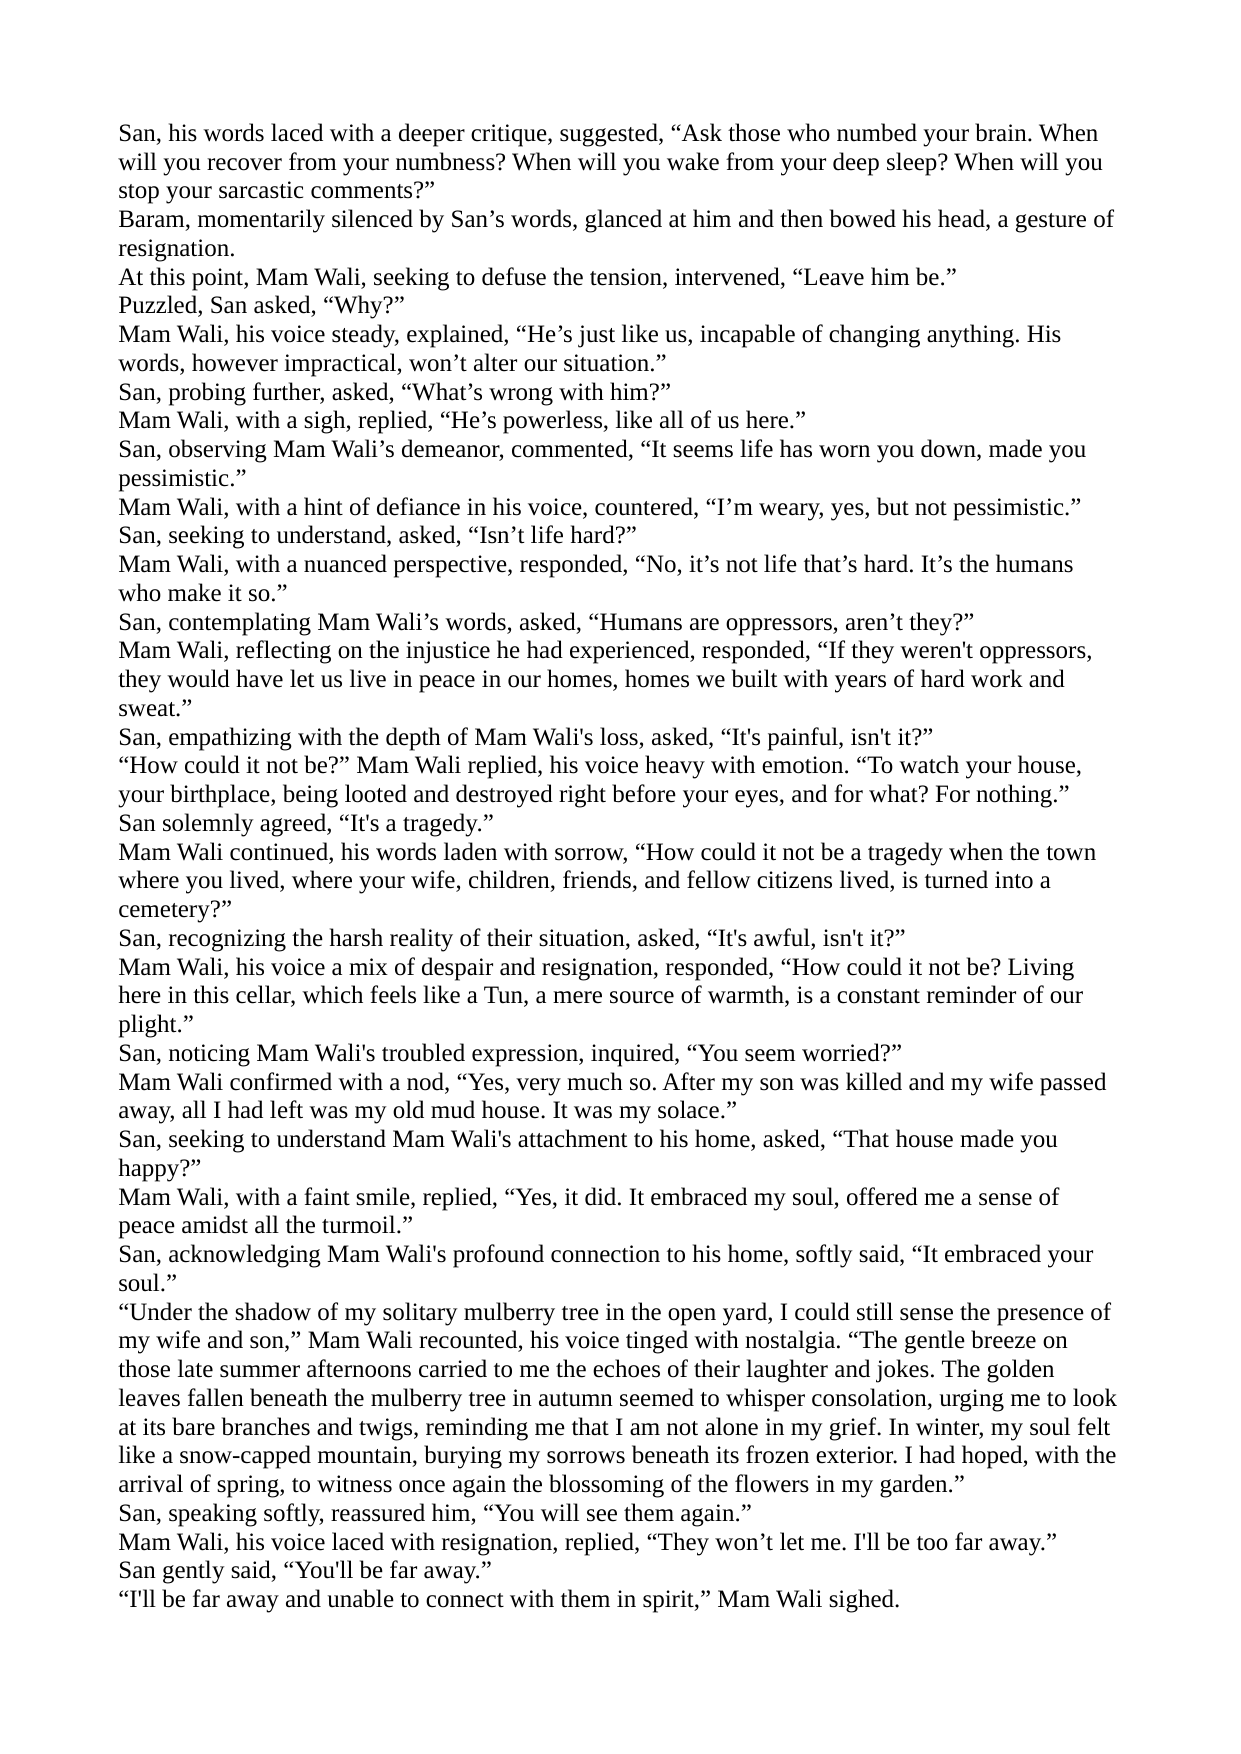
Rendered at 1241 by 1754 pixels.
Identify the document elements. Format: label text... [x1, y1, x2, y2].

text Mam Wali, with a sigh, replied, “He’s powerless, like all of us here.” [118, 406, 1122, 434]
text San, recognizing the harsh reality of their situation, asked, “It's awful, isn't it?” [118, 923, 1122, 952]
text San, seeking to understand, asked, “Isn’t life hard?” [118, 521, 1122, 549]
text Mam Wali continued, his words laden with sorrow, “How could it not be a tragedy when the town where you lived, where your wife, children, friends, and fellow citizens lived, is turned into a cemetery?” [118, 837, 1122, 923]
text San, seeking to understand Mam Wali's attachment to his home, asked, “That house made you happy?” [118, 1124, 1122, 1182]
text Mam Wali, his voice steady, explained, “He’s just like us, incapable of changing anything. His words, however impractical, won’t alter our situation.” [118, 319, 1122, 377]
text San gently said, “You'll be far away.” [118, 1556, 1122, 1584]
text San, observing Mam Wali’s demeanor, commented, “It seems life has worn you down, made you pessimistic.” [118, 434, 1122, 492]
text Baram, momentarily silenced by San’s words, glanced at him and then bowed his head, a gesture of resignation. [118, 204, 1122, 262]
text San, acknowledging Mam Wali's profound connection to his home, softly said, “It embraced your soul.” [118, 1239, 1122, 1297]
text Mam Wali, with a faint smile, replied, “Yes, it did. It embraced my soul, offered me a sense of peace amidst all the turmoil.” [118, 1182, 1122, 1239]
text “I'll be far away and unable to connect with them in spirit,” Mam Wali sighed. [118, 1584, 1122, 1613]
text San, empathizing with the depth of Mam Wali's loss, asked, “It's painful, isn't it?” [118, 722, 1122, 751]
text San, noticing Mam Wali's troubled expression, inquired, “You seem worried?” [118, 1038, 1122, 1067]
text Mam Wali, with a hint of defiance in his voice, countered, “I’m weary, yes, but not pessimistic.” [118, 492, 1122, 521]
text San, contemplating Mam Wali’s words, asked, “Humans are oppressors, aren’t they?” [118, 607, 1122, 636]
text Mam Wali, with a nuanced perspective, responded, “No, it’s not life that’s hard. It’s the humans who make it so.” [118, 549, 1122, 607]
text Mam Wali, his voice a mix of despair and resignation, responded, “How could it not be? Living here in this cellar, which feels like a Tun, a mere source of warmth, is a constant reminder of our plight.” [118, 952, 1122, 1038]
text Puzzled, San asked, “Why?” [118, 291, 1122, 319]
text San, speaking softly, reassured him, “You will see them again.” [118, 1498, 1122, 1527]
text “How could it not be?” Mam Wali replied, his voice heavy with emotion. “To watch your house, your birthplace, being looted and destroyed right before your eyes, and for what? For nothing.” [118, 751, 1122, 808]
text At this point, Mam Wali, seeking to defuse the tension, intervened, “Leave him be.” [118, 262, 1122, 291]
text Mam Wali, reflecting on the injustice he had experienced, responded, “If they weren't oppressors, they would have let us live in peace in our homes, homes we built with years of hard work and sweat.” [118, 636, 1122, 722]
text Mam Wali confirmed with a nod, “Yes, very much so. After my son was killed and my wife passed away, all I had left was my old mud house. It was my solace.” [118, 1067, 1122, 1124]
text San, his words laced with a deeper critique, suggested, “Ask those who numbed your brain. When will you recover from your numbness? When will you wake from your deep sleep? When will you stop your sarcastic comments?” [118, 118, 1122, 204]
text San solemnly agreed, “It's a tragedy.” [118, 808, 1122, 837]
text San, probing further, asked, “What’s wrong with him?” [118, 377, 1122, 406]
text “Under the shadow of my solitary mulberry tree in the open yard, I could still sense the presence of my wife and son,” Mam Wali recounted, his voice tinged with nostalgia. “The gentle breeze on those late summer afternoons carried to me the echoes of their laughter and jokes. The golden leaves fallen beneath the mulberry tree in autumn seemed to whisper consolation, urging me to look at its bare branches and twigs, reminding me that I am not alone in my grief. In winter, my soul felt like a snow-capped mountain, burying my sorrows beneath its frozen exterior. I had hoped, with the arrival of spring, to witness once again the blossoming of the flowers in my garden.” [118, 1297, 1122, 1498]
text Mam Wali, his voice laced with resignation, replied, “They won’t let me. I'll be too far away.” [118, 1527, 1122, 1556]
